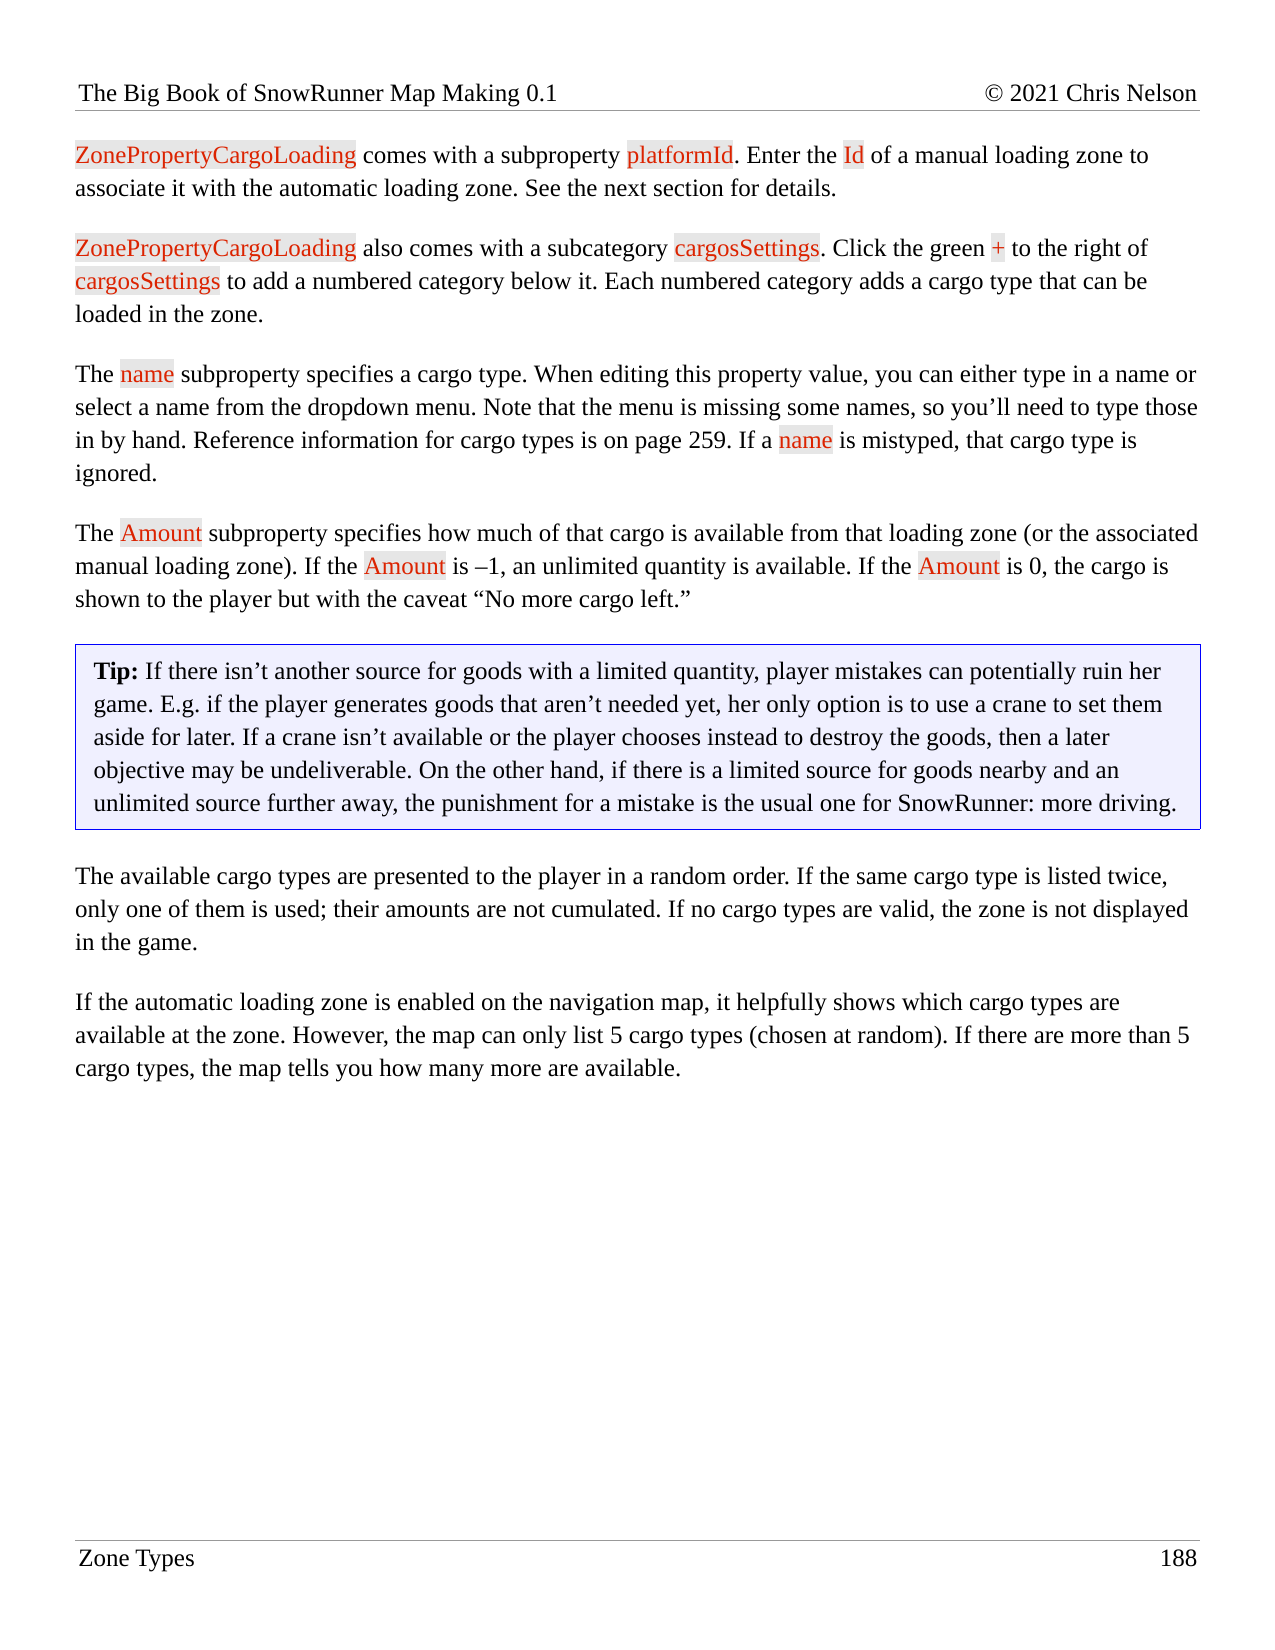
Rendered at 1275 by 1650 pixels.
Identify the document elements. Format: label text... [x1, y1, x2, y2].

text The name subproperty specifies a cargo type. When editing this property value, you can either type in a name or select a name from the dropdown menu. Note that the menu is missing some names, so you’ll need to type those in by hand. Reference information for cargo types is on page 259. If a name is mistyped, that cargo type is ignored. [75, 359, 1200, 487]
text ZonePropertyCargoLoading also comes with a subcategory cargosSettings. Click the green + to the right of cargosSettings to add a numbered category below it. Each numbered category adds a cargo type that can be loaded in the zone. [75, 233, 1200, 328]
text The available cargo types are presented to the player in a random order. If the same cargo type is listed twice, only one of them is used; their amounts are not cumulated. If no cargo types are valid, the zone is not displayed in the game. [75, 861, 1200, 956]
text ZonePropertyCargoLoading comes with a subproperty platformId. Enter the Id of a manual loading zone to associate it with the automatic loading zone. See the next section for details. [75, 140, 1200, 202]
text The Amount subproperty specifies how much of that cargo is available from that loading zone (or the associated manual loading zone). If the Amount is –1, an unlimited quantity is available. If the Amount is 0, the cargo is shown to the player but with the caveat “No more cargo left.” [75, 518, 1200, 613]
list If there isn’t another source for goods with a limited quantity, player mistakes can potentially ruin her game. E.g. if the player generates goods that aren’t needed yet, her only option is to use a crane to set them aside for later. If a crane isn’t available or the player chooses instead to destroy the goods, then a later objective may be undeliverable. On the other hand, if there is a limited source for goods nearby and an unlimited source further away, the punishment for a mistake is the usual one for SnowRunner: more driving. [76, 645, 1200, 829]
text If the automatic loading zone is enabled on the navigation map, it helpfully shows which cargo types are available at the zone. However, the map can only list 5 cargo types (chosen at random). If there are more than 5 cargo types, the map tells you how many more are available. [75, 987, 1200, 1082]
